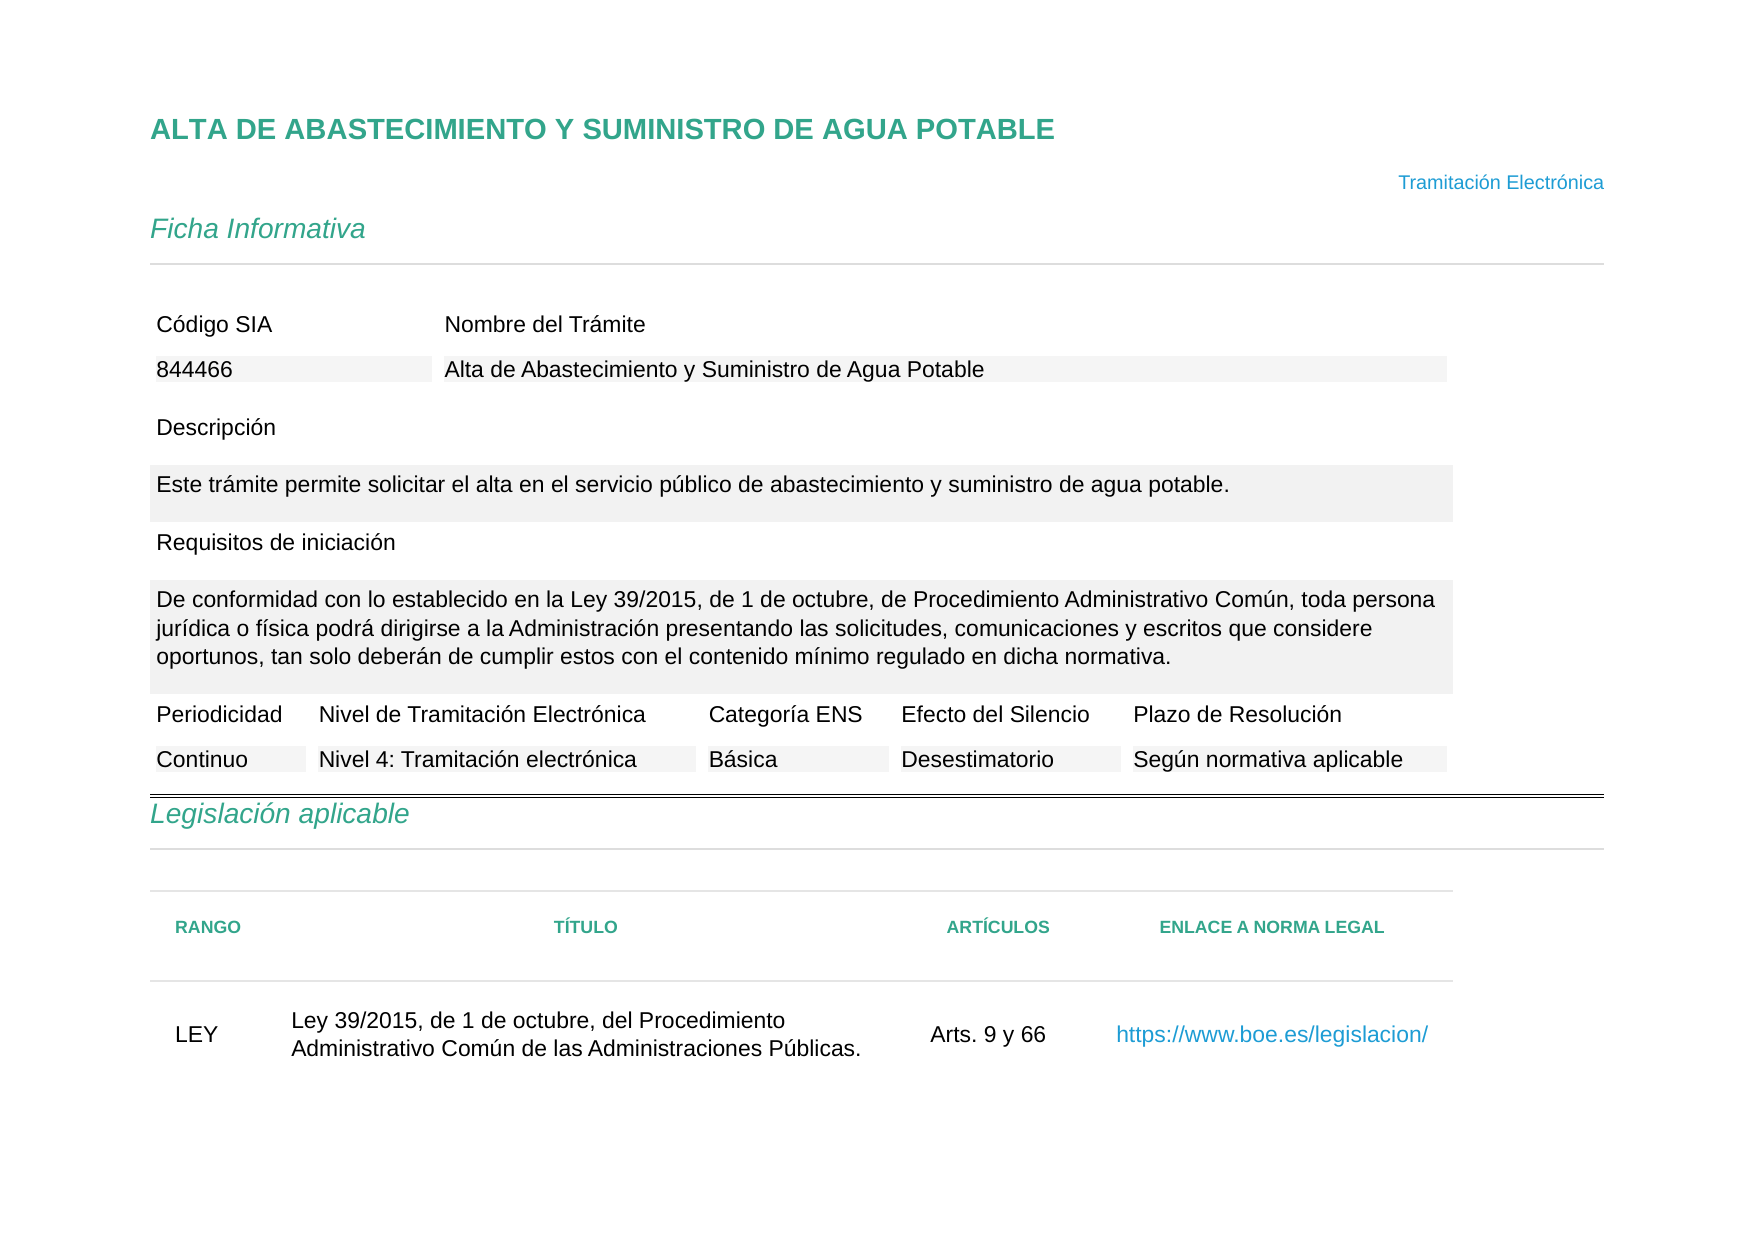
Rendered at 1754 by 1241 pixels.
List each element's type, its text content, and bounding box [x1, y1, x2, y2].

table_header Nombre del Trámite Alta de Abastecimiento y Suministro de Agua Potable [438, 305, 1453, 407]
table_cell De conformidad con lo establecido en la Ley 39/2015, de 1 de octubre, de Procedimiento Administrativo Común, toda persona jurídica o física podrá dirigirse a la Administración presentando las solicitudes, comunicaciones y escritos que considere oportunos, tan solo deberán de cumplir estos con el contenido mínimo regulado en dicha normativa. [150, 580, 1453, 694]
table_cell Arts. 9 y 66 [905, 982, 1091, 1105]
table_header Código SIA 844466 [150, 305, 438, 407]
table_cell Ley 39/2015, de 1 de octubre, del Procedimiento Administrativo Común de las Administraciones Públicas. [266, 982, 905, 1105]
table_header Periodicidad Continuo [150, 695, 312, 794]
table_header Categoría ENS Básica [702, 695, 895, 794]
table_header TÍTULO [266, 892, 905, 980]
table_header RANGO [150, 892, 266, 980]
table_cell Este trámite permite solicitar el alta en el servicio público de abastecimiento y suministro de agua potable. [150, 465, 1453, 522]
table_header ARTÍCULOS [905, 892, 1091, 980]
table_header Efecto del Silencio Desestimatorio [895, 695, 1127, 794]
table_header ENLACE A NORMA LEGAL [1091, 892, 1453, 980]
table_cell LEY [150, 982, 266, 1105]
subtitle Ficha Informativa [150, 212, 1604, 263]
table_header Nivel de Tramitación Electrónica Nivel 4: Tramitación electrónica [312, 695, 702, 794]
table_cell https://www.boe.es/legislacion/ [1091, 982, 1453, 1105]
table_header Plazo de Resolución Según normativa aplicable [1127, 695, 1453, 794]
table_cell Descripción [150, 407, 1453, 465]
subtitle ALTA DE ABASTECIMIENTO Y SUMINISTRO DE AGUA POTABLE [150, 112, 1604, 146]
subtitle Legislación aplicable [150, 798, 1604, 848]
table_cell Requisitos de iniciación [150, 523, 1453, 580]
text Tramitación Electrónica [150, 171, 1604, 193]
